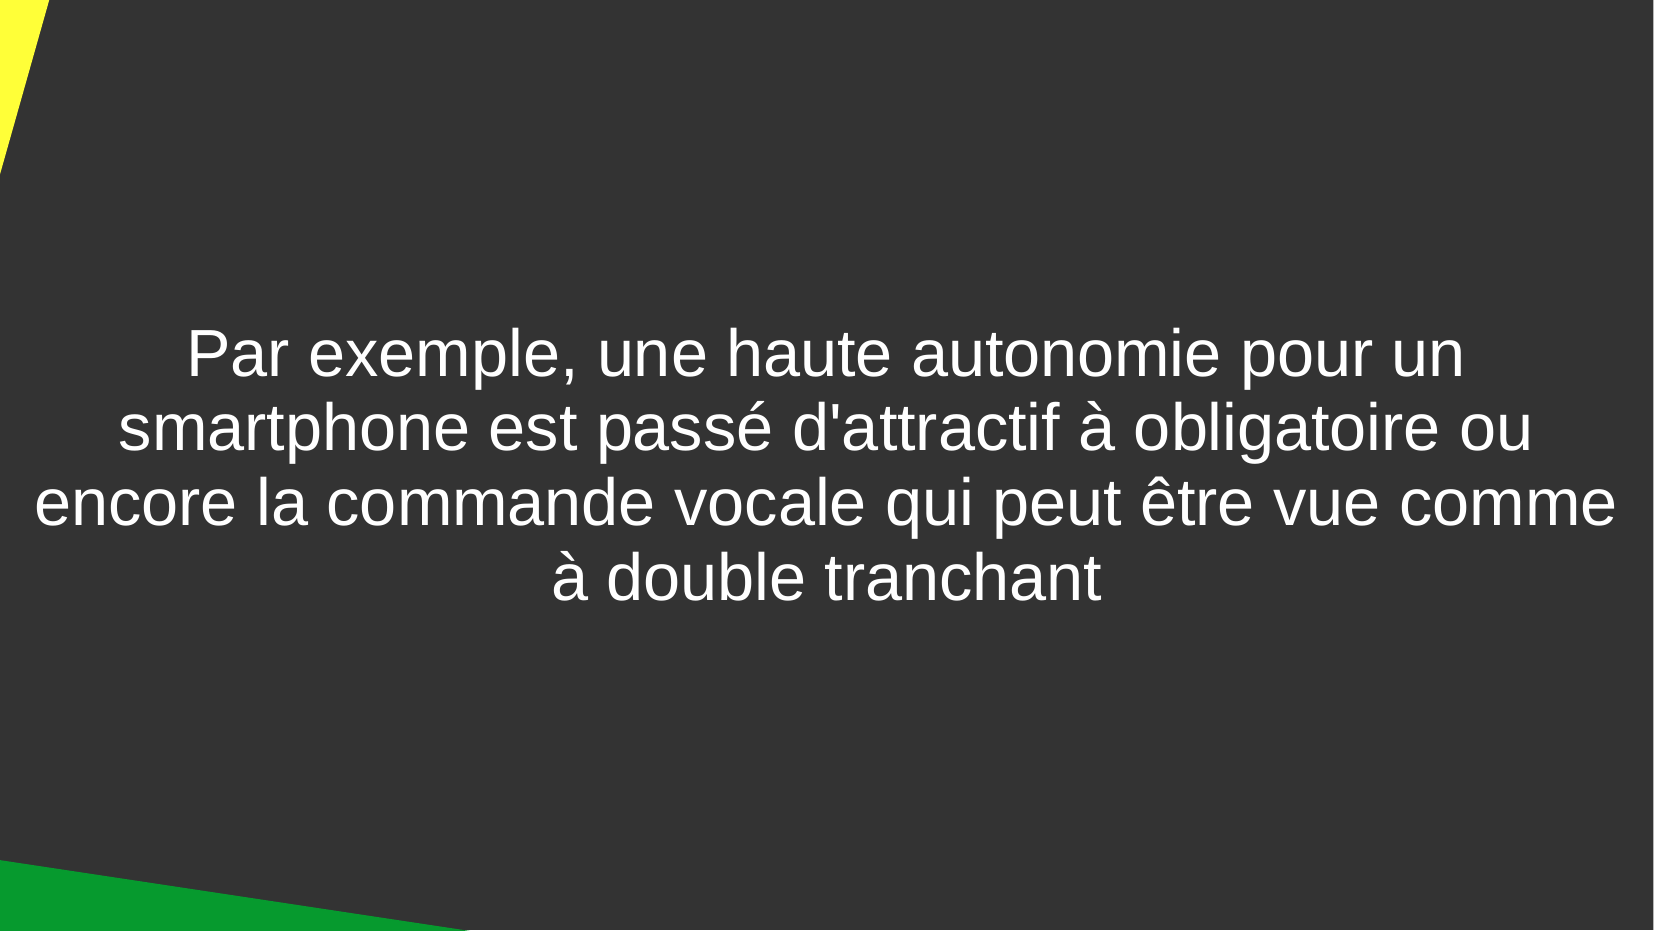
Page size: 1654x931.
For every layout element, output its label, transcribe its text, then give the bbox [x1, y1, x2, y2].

text_box [0, 860, 471, 931]
text_box [0, 0, 50, 175]
title Par exemple, une haute autonomie pour un smartphone est passé d'attractif à obligatoire ou encore la commande vocale qui peut être vue comme à double tranchant [31, 315, 1622, 615]
